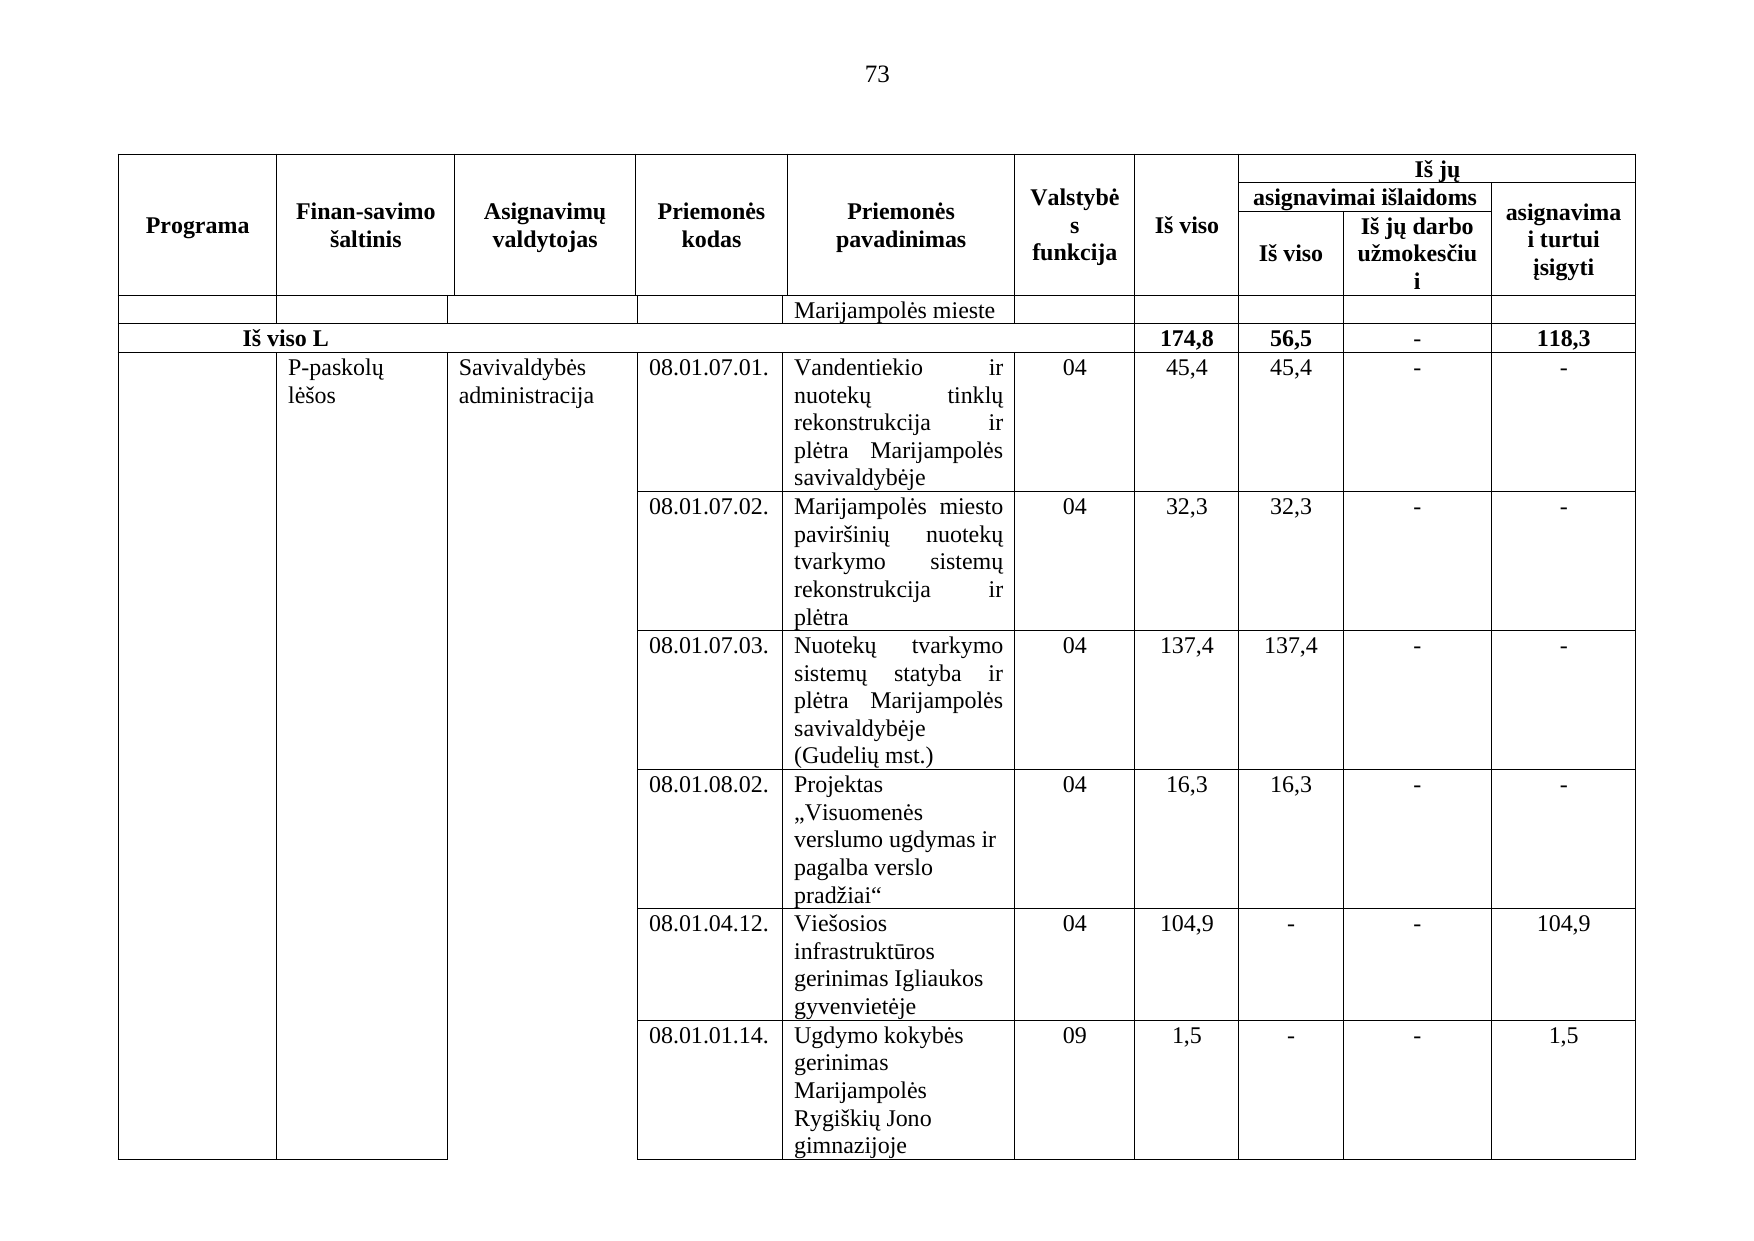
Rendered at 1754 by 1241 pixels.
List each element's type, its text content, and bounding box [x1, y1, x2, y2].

table_cell - [1344, 1021, 1491, 1159]
table_cell 04 [1015, 492, 1134, 630]
table_cell - [1492, 770, 1635, 908]
table_cell - [1239, 1021, 1343, 1159]
table_cell [638, 296, 782, 323]
table_cell [448, 296, 637, 323]
table_cell 16,3 [1239, 770, 1343, 908]
table_cell 104,9 [1492, 909, 1635, 1020]
table_cell 04 [1015, 770, 1134, 908]
table_cell P-paskolų lėšos [277, 353, 447, 1159]
table_header Valstybės funkcija [1015, 155, 1134, 295]
table_cell - [1344, 492, 1491, 630]
table_cell 08.01.07.02. [638, 492, 782, 630]
table_header Asignavimų valdytojas [455, 155, 635, 295]
table_cell Savivaldybės administracija [448, 353, 637, 1159]
table_cell Marijampolės miesto paviršinių nuotekų tvarkymo sistemų rekonstrukcija ir plėtra [783, 492, 1014, 630]
table_cell - [1344, 770, 1491, 908]
table_cell [1135, 296, 1238, 323]
table_cell - [1239, 296, 1343, 323]
table_cell [277, 296, 447, 323]
table_cell Nuotekų tvarkymo sistemų statyba ir plėtra Marijampolės savivaldybėje (Gudelių mst.) [783, 631, 1014, 769]
table_cell 1,5 [1135, 1021, 1238, 1159]
table_header Iš jų [1239, 155, 1635, 182]
table_cell 04 [1015, 631, 1134, 769]
table_cell 09 [1015, 1021, 1134, 1159]
table_cell - [1492, 353, 1635, 491]
table_cell - [1492, 492, 1635, 630]
table_cell - [1344, 296, 1491, 323]
table_header Programa [119, 155, 276, 295]
table_cell 56,5 [1239, 324, 1343, 352]
table_cell Projektas „Visuomenės verslumo ugdymas ir pagalba verslo pradžiai“ [783, 770, 1014, 908]
table_cell Marijampolės mieste [783, 296, 1014, 323]
table_cell 04 [1015, 909, 1134, 1020]
table_header Iš viso [1135, 155, 1238, 295]
table_cell 45,4 [1239, 353, 1343, 491]
table_cell Iš viso [1239, 212, 1343, 295]
table_cell [1492, 296, 1635, 323]
table_cell 104,9 [1135, 909, 1238, 1020]
table_cell 32,3 [1239, 492, 1343, 630]
table_cell Iš viso L [119, 324, 1134, 352]
table_cell 137,4 [1239, 631, 1343, 769]
table_cell 45,4 [1135, 353, 1238, 491]
table_cell 174,8 [1135, 324, 1238, 352]
table_cell asignavimai turtui įsigyti [1492, 183, 1635, 295]
table_cell - [1239, 909, 1343, 1020]
table_cell Vandentiekio ir nuotekų tinklų rekonstrukcija ir plėtra Marijampolės savivaldybėje [783, 353, 1014, 491]
table_cell 08.01.07.03. [638, 631, 782, 769]
table_cell 32,3 [1135, 492, 1238, 630]
table_cell - [1492, 631, 1635, 769]
table_cell Ugdymo kokybės gerinimas Marijampolės Rygiškių Jono gimnazijoje [783, 1021, 1014, 1159]
table_header Priemonės pavadinimas [788, 155, 1014, 295]
table_cell [1015, 296, 1134, 323]
table_cell 1,5 [1492, 1021, 1635, 1159]
table_header Priemonės kodas [636, 155, 787, 295]
table_cell - [1344, 909, 1491, 1020]
table_cell 08.01.01.14. [638, 1021, 782, 1159]
table_header Finan-savimo šaltinis [277, 155, 454, 295]
table_cell 08.01.08.02. [638, 770, 782, 908]
table_cell - [1344, 631, 1491, 769]
table_cell [119, 353, 276, 1159]
table_cell 118,3 [1492, 324, 1635, 352]
table_cell - [1344, 324, 1491, 352]
table_cell Viešosios infrastruktūros gerinimas Igliaukos gyvenvietėje [783, 909, 1014, 1020]
table_cell asignavimai išlaidoms [1239, 183, 1491, 211]
table_cell 04 [1015, 353, 1134, 491]
table_cell [119, 296, 276, 323]
table_cell - [1344, 353, 1491, 491]
table_cell 08.01.04.12. [638, 909, 782, 1020]
table_cell 08.01.07.01. [638, 353, 782, 491]
table_cell 137,4 [1135, 631, 1238, 769]
table_cell Iš jų darbo užmokesčiui [1344, 212, 1491, 295]
table_cell 16,3 [1135, 770, 1238, 908]
